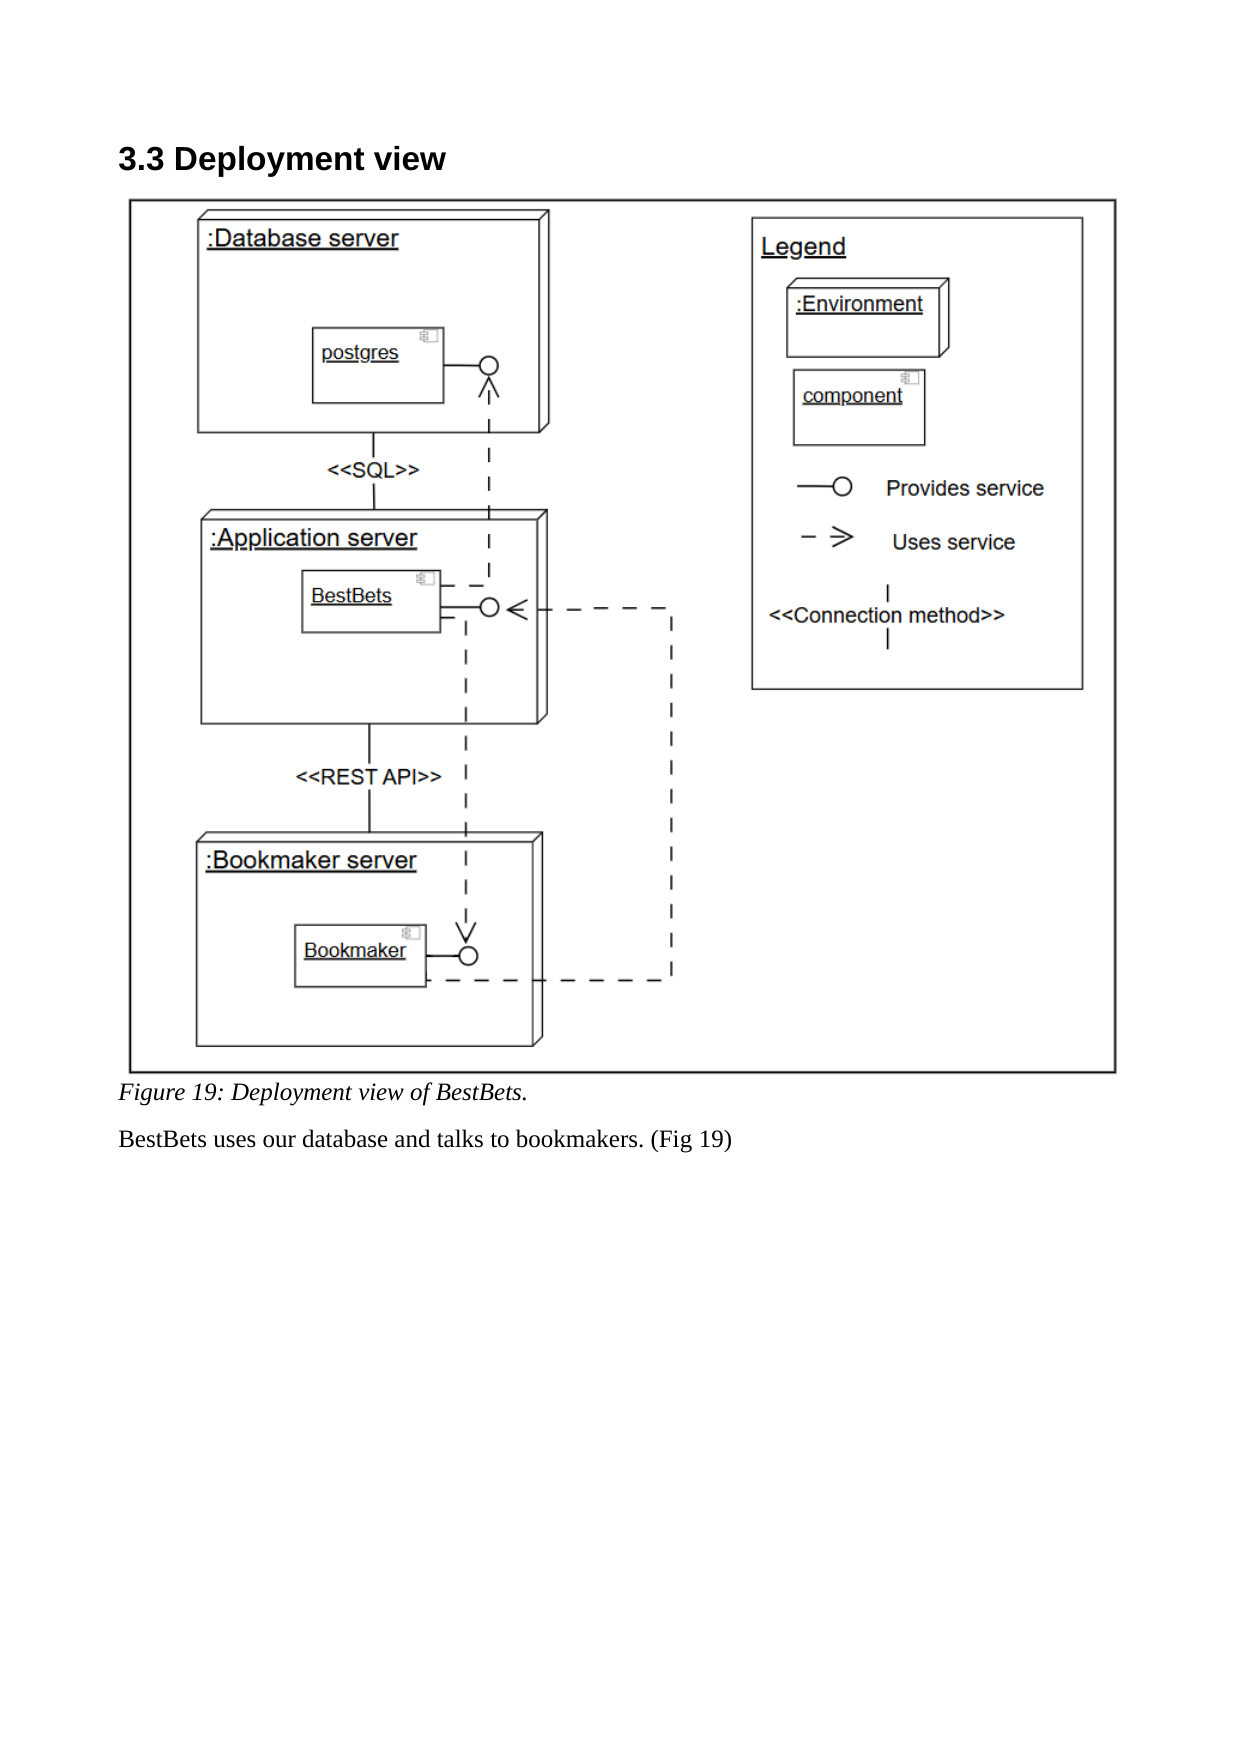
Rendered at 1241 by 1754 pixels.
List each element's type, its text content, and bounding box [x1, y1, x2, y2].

text BestBets uses our database and talks to bookmakers. (Fig 19) [118, 1124, 1122, 1153]
text Figure 19: Deployment view of BestBets. [118, 1077, 1122, 1105]
subtitle Deployment view [118, 139, 1122, 177]
picture [118, 190, 1123, 1077]
